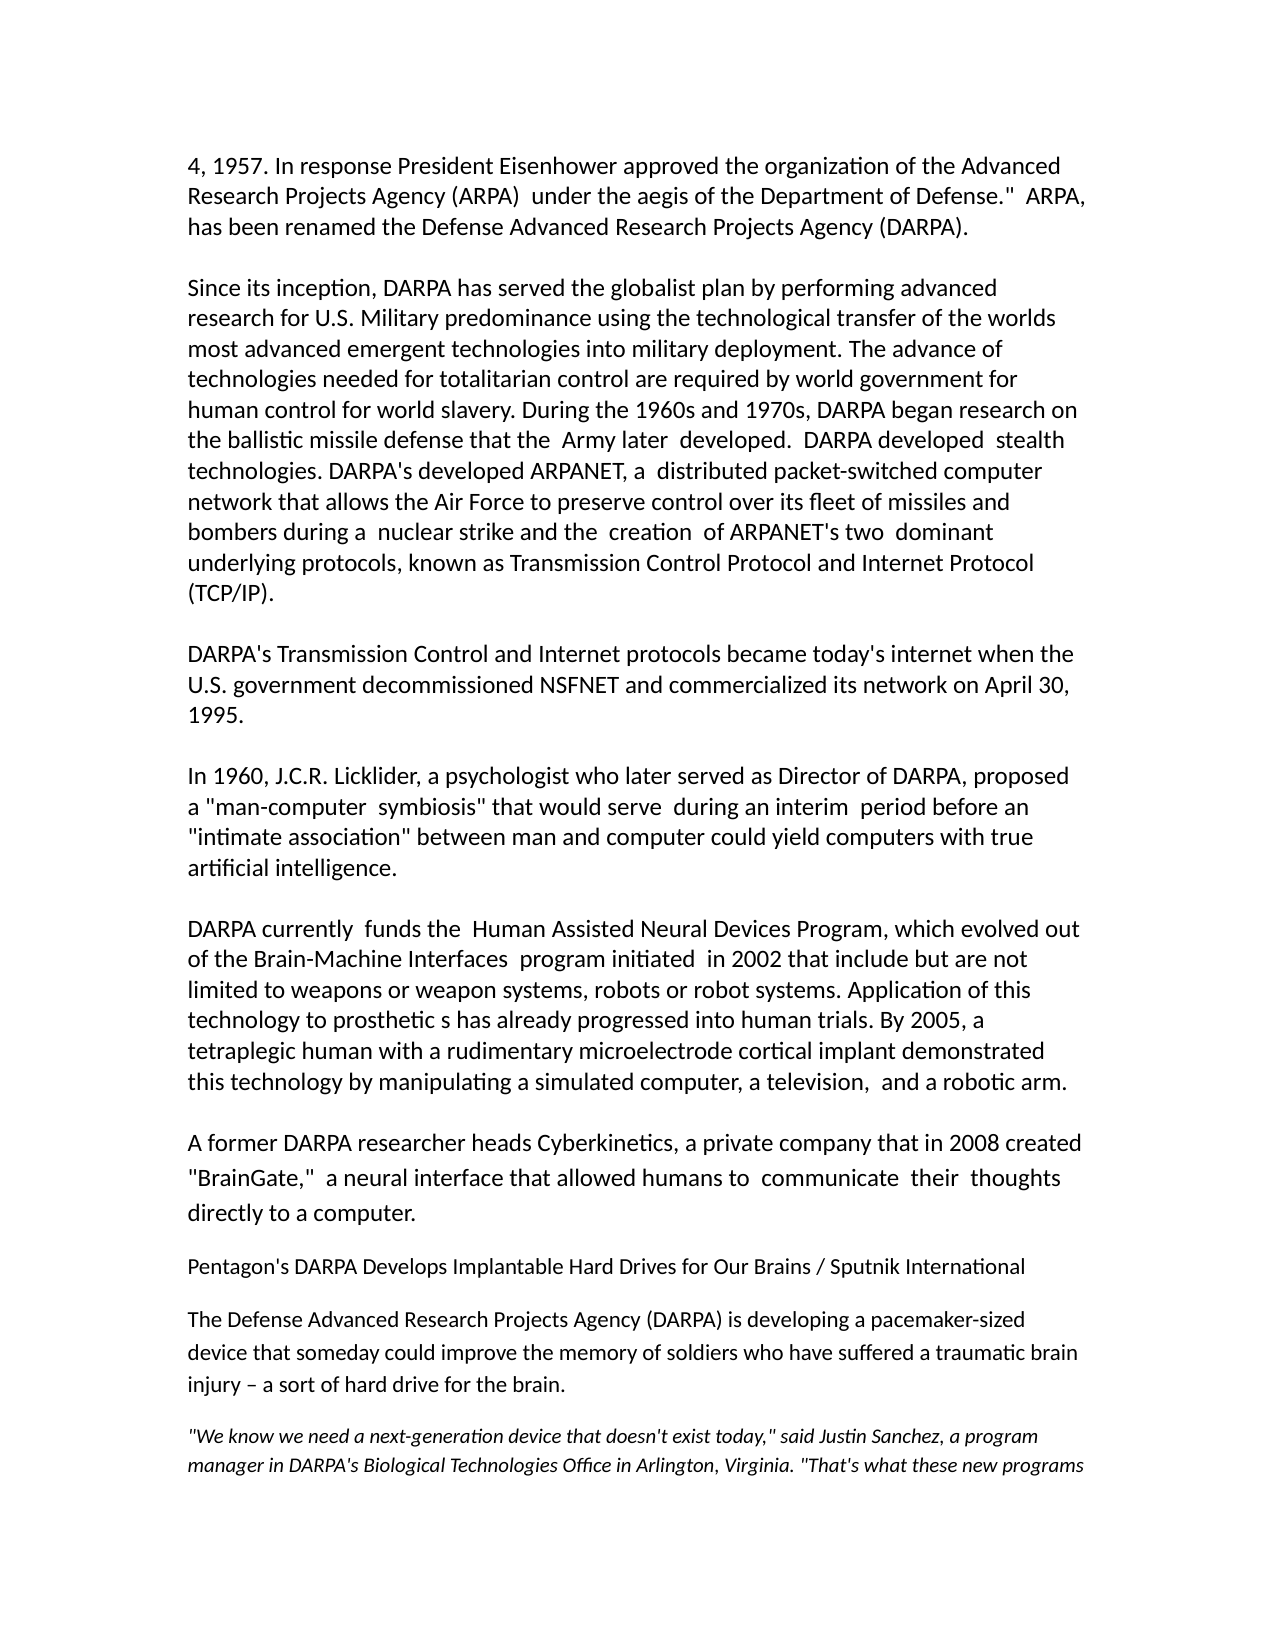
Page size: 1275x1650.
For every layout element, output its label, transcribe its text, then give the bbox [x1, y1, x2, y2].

text DARPA currently funds the Human Assisted Neural Devices Program, which evolved out of the Brain-Machine Interfaces program initiated in 2002 that include but are not limited to weapons or weapon systems, robots or robot systems. Application of this technology to prosthetic s has already progressed into human trials. By 2005, a tetraplegic human with a rudimentary microelectrode cortical implant demonstrated this technology by manipulating a simulated computer, a television, and a robotic arm. [187, 913, 1087, 1096]
text The Defense Advanced Research Projects Agency (DARPA) is developing a pacemaker-sized device that someday could improve the memory of soldiers who have suffered a traumatic brain injury – a sort of hard drive for the brain. [187, 1306, 1087, 1398]
text "We know we need a next-generation device that doesn't exist today," said Justin Sanchez, a program manager in DARPA's Biological Technologies Office in Arlington, Virginia. "That's what these new programs [187, 1423, 1087, 1477]
text Since its inception, DARPA has served the globalist plan by performing advanced research for U.S. Military predominance using the technological transfer of the worlds most advanced emergent technologies into military deployment. The advance of technologies needed for totalitarian control are required by world government for human control for world slavery. During the 1960s and 1970s, DARPA began research on the ballistic missile defense that the Army later developed. DARPA developed stealth technologies. DARPA's developed ARPANET, a distributed packet-switched computer network that allows the Air Force to preserve control over its fleet of missiles and bombers during a nuclear strike and the creation of ARPANET's two dominant underlying protocols, known as Transmission Control Protocol and Internet Protocol (TCP/IP). [187, 272, 1087, 608]
text In 1960, J.C.R. Licklider, a psychologist who later served as Director of DARPA, proposed a "man-computer symbiosis" that would serve during an interim period before an "intimate association" between man and computer could yield computers with true artificial intelligence. [187, 760, 1087, 882]
text A former DARPA researcher heads Cyberkinetics, a private company that in 2008 created "BrainGate," a neural interface that allowed humans to communicate their thoughts directly to a computer. [187, 1127, 1087, 1227]
text Pentagon's DARPA Develops Implantable Hard Drives for Our Brains / Sputnik International [187, 1252, 1087, 1281]
text 4, 1957. In response President Eisenhower approved the organization of the Advanced Research Projects Agency (ARPA) under the aegis of the Department of Defense." ARPA, has been renamed the Defense Advanced Research Projects Agency (DARPA). [187, 150, 1087, 242]
text DARPA's Transmission Control and Internet protocols became today's internet when the U.S. government decommissioned NSFNET and commercialized its network on April 30, 1995. [187, 638, 1087, 730]
